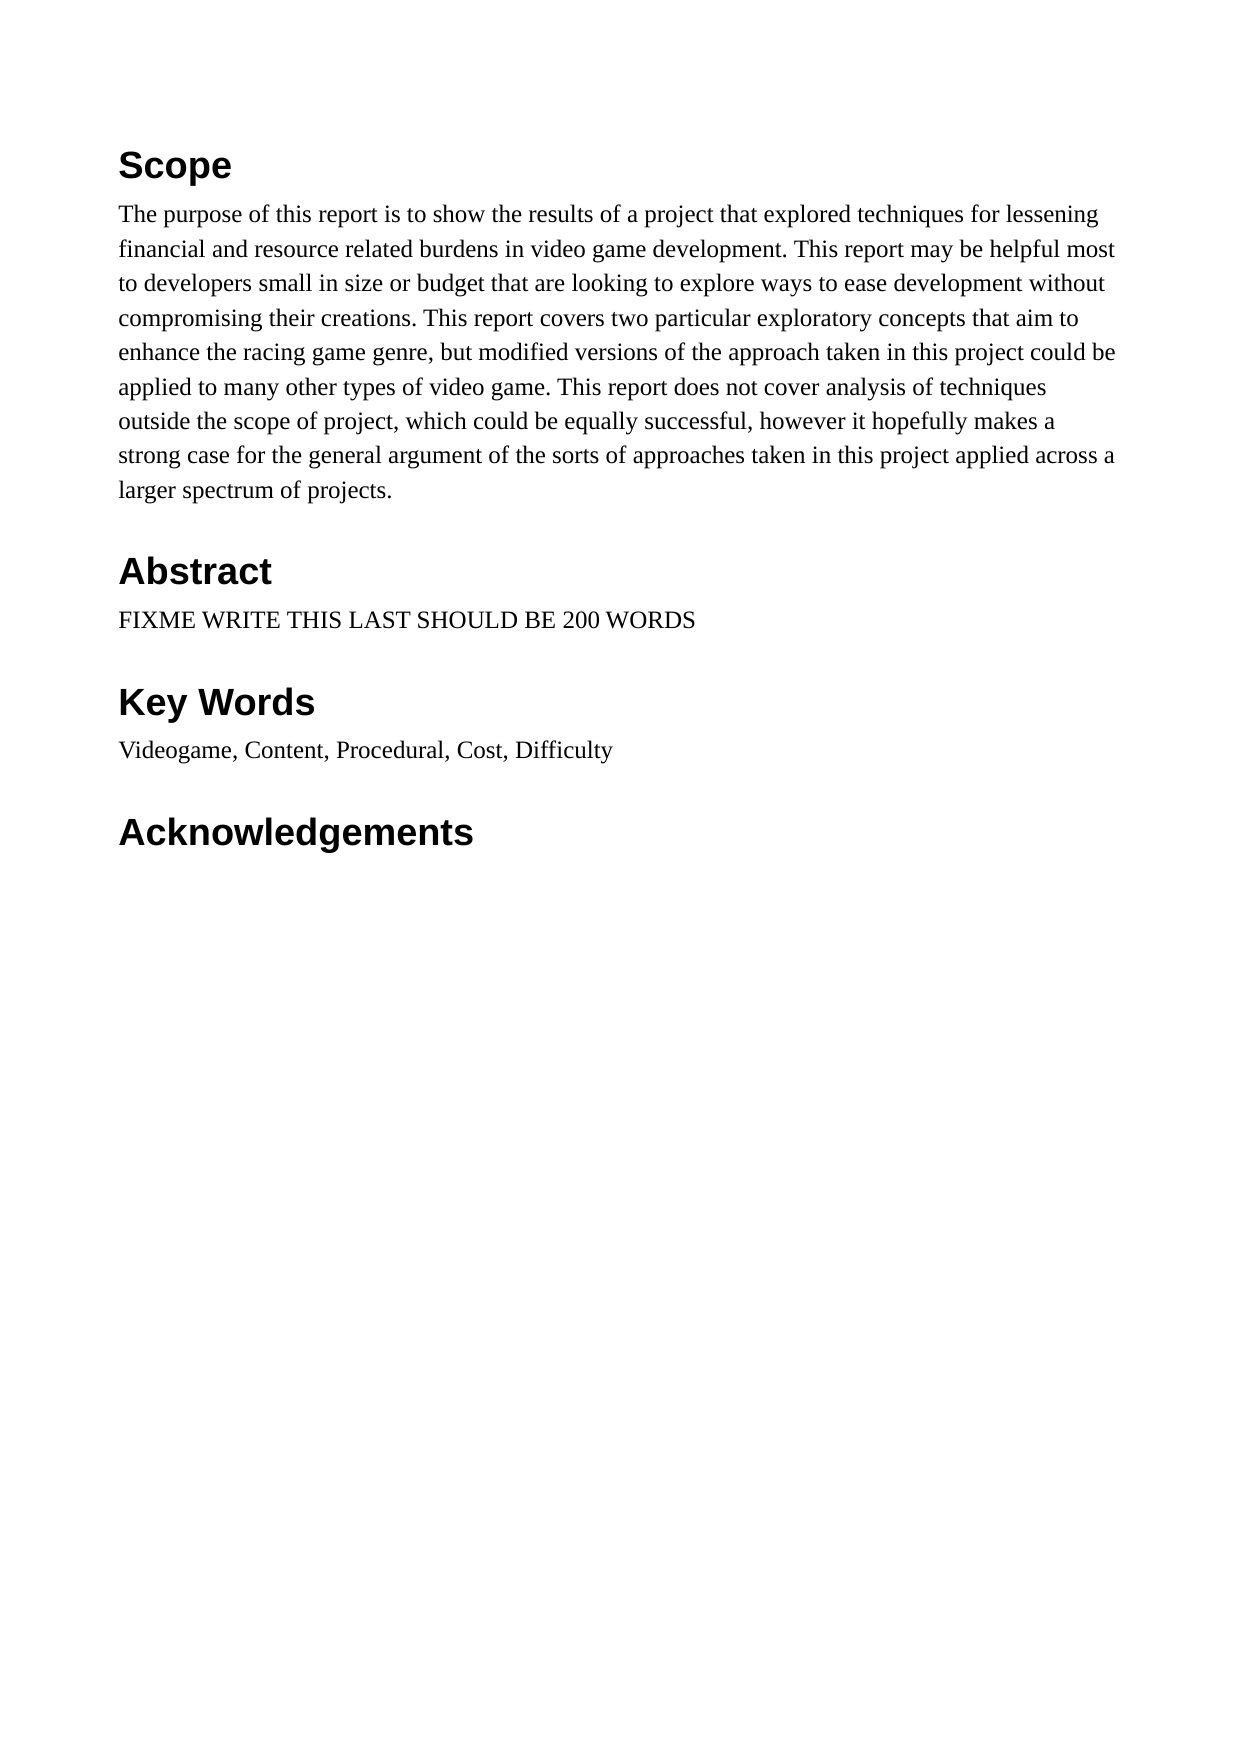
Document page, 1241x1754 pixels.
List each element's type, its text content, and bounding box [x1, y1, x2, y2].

subtitle Abstract [118, 549, 1122, 593]
text Videogame, Content, Procedural, Cost, Difficulty [118, 736, 1122, 764]
subtitle Key Words [118, 679, 1122, 723]
text FIXME WRITE THIS LAST SHOULD BE 200 WORDS [118, 605, 1122, 634]
subtitle Acknowledgements [118, 809, 1122, 853]
subtitle Scope [118, 143, 1122, 187]
text The purpose of this report is to show the results of a project that explored techniques for lessening financial and resource related burdens in video game development. This report may be helpful most to developers small in size or budget that are looking to explore ways to ease development without compromising their creations. This report covers two particular exploratory concepts that aim to enhance the racing game genre, but modified versions of the approach taken in this project could be applied to many other types of video game. This report does not cover analysis of techniques outside the scope of project, which could be equally successful, however it hopefully makes a strong case for the general argument of the sorts of approaches taken in this project applied across a larger spectrum of projects. [118, 199, 1122, 504]
